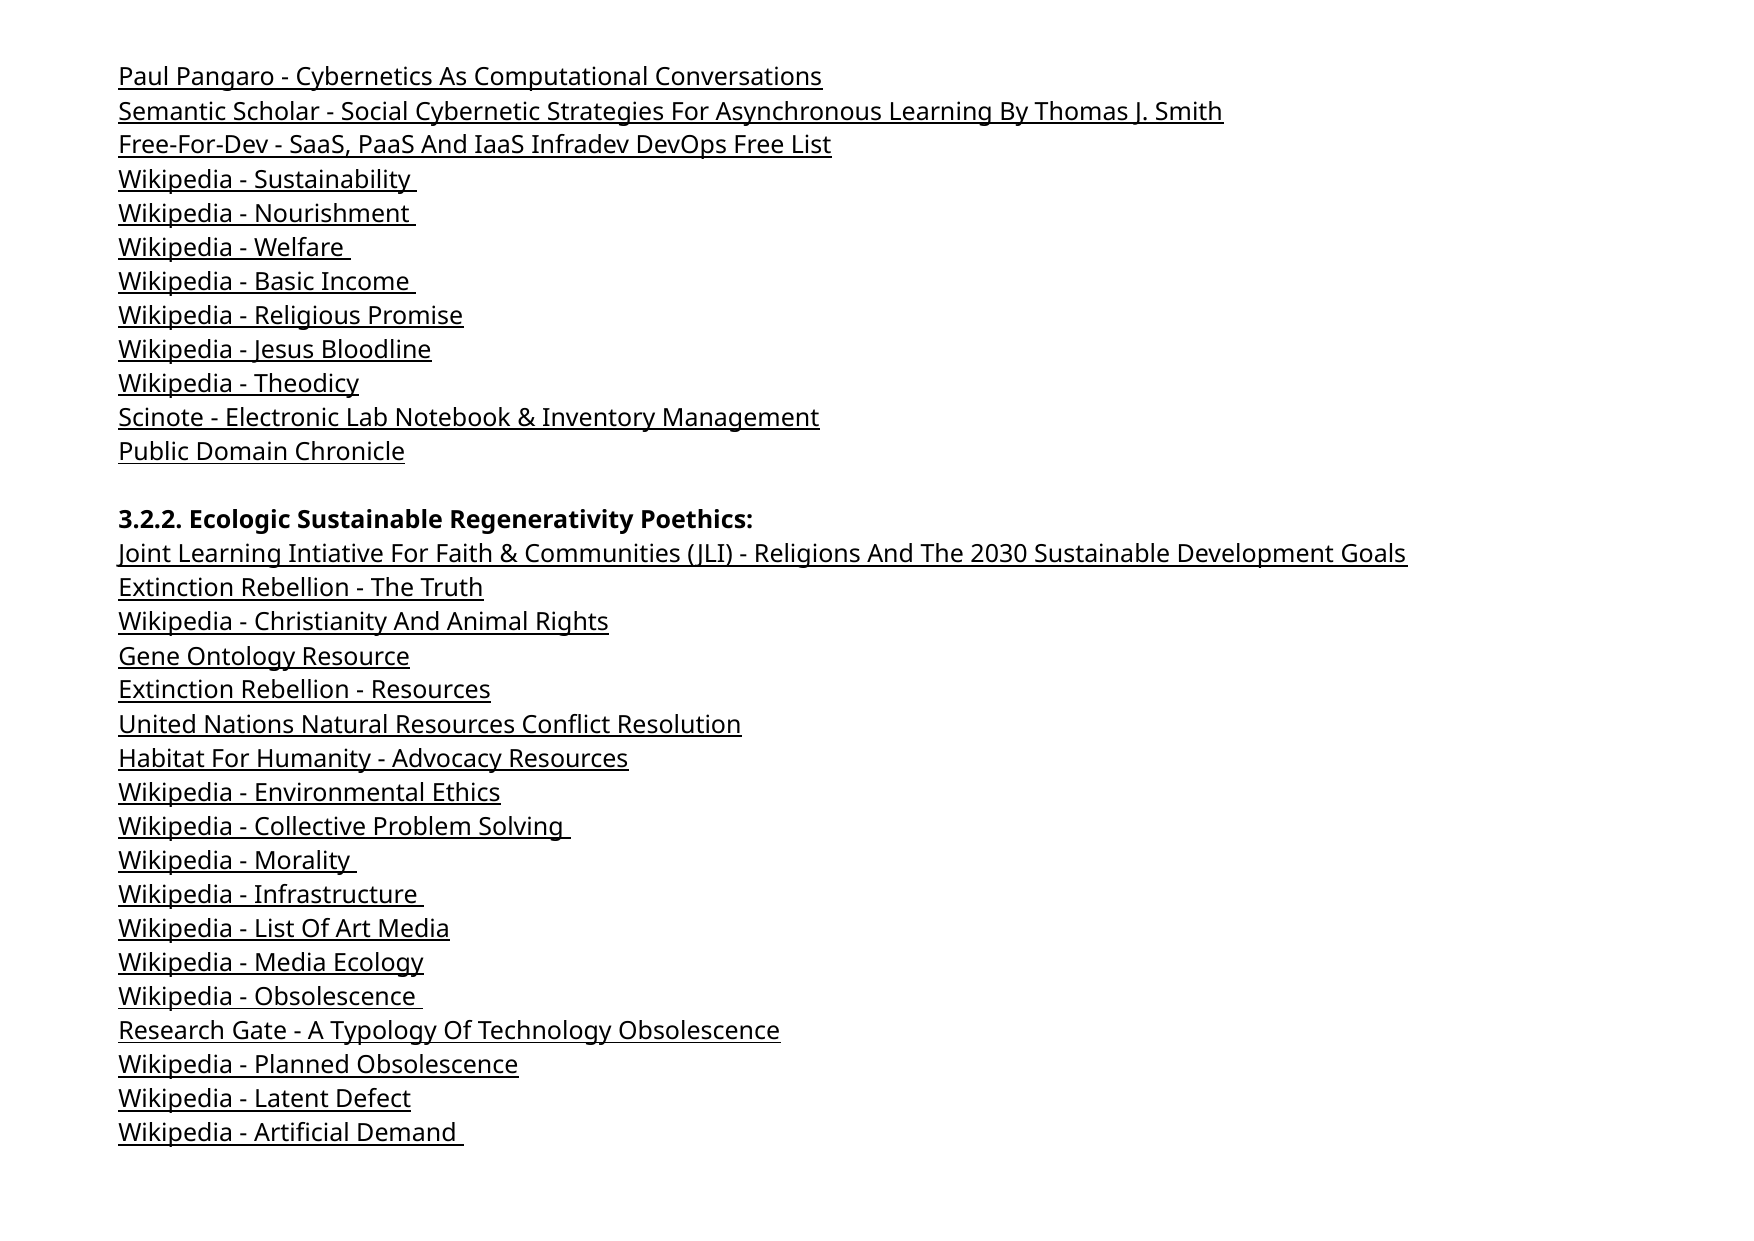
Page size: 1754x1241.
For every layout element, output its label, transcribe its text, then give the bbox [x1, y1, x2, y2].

subtitle Habitat For Humanity - Advocacy Resources [118, 740, 1695, 774]
subtitle Wikipedia - Sustainability [118, 161, 1695, 195]
subtitle Wikipedia - Media Ecology [118, 945, 1695, 979]
subtitle Gene Ontology Resource [118, 638, 1695, 672]
subtitle Wikipedia - Collective Problem Solving [118, 808, 1695, 842]
subtitle Wikipedia - Latent Defect [118, 1081, 1695, 1115]
subtitle Paul Pangaro - Cybernetics As Computational Conversations [118, 59, 1695, 93]
subtitle Free-For-Dev - SaaS, PaaS And IaaS Infradev DevOps Free List [118, 127, 1695, 161]
subtitle Wikipedia - Infrastructure [118, 877, 1695, 911]
subtitle Extinction Rebellion - The Truth [118, 570, 1695, 604]
subtitle Wikipedia - Theodicy [118, 366, 1695, 400]
subtitle Wikipedia - Obsolescence [118, 979, 1695, 1013]
subtitle Wikipedia - Basic Income [118, 263, 1695, 297]
subtitle Extinction Rebellion - Resources [118, 672, 1695, 706]
subtitle United Nations Natural Resources Conflict Resolution [118, 706, 1695, 740]
subtitle Wikipedia - Jesus Bloodline [118, 332, 1695, 366]
subtitle 3.2.2. Ecologic Sustainable Regenerativity Poethics: [118, 502, 1695, 536]
subtitle Wikipedia - Nourishment [118, 195, 1695, 229]
subtitle Wikipedia - Welfare [118, 229, 1695, 263]
subtitle Wikipedia - Morality [118, 842, 1695, 877]
subtitle Wikipedia - List Of Art Media [118, 911, 1695, 945]
subtitle Public Domain Chronicle [118, 434, 1695, 468]
subtitle Semantic Scholar - Social Cybernetic Strategies For Asynchronous Learning By Thomas J. Smith [118, 93, 1695, 127]
subtitle Wikipedia - Planned Obsolescence [118, 1047, 1695, 1081]
subtitle Wikipedia - Christianity And Animal Rights [118, 604, 1695, 638]
subtitle Research Gate - A Typology Of Technology Obsolescence [118, 1013, 1695, 1047]
subtitle Wikipedia - Artificial Demand [118, 1115, 1695, 1149]
subtitle Wikipedia - Environmental Ethics [118, 774, 1695, 808]
subtitle Scinote - Electronic Lab Notebook & Inventory Management [118, 400, 1695, 434]
subtitle Joint Learning Intiative For Faith & Communities (JLI) - Religions And The 2030 Sustainable Development Goals [118, 536, 1695, 570]
subtitle Wikipedia - Religious Promise [118, 297, 1695, 332]
